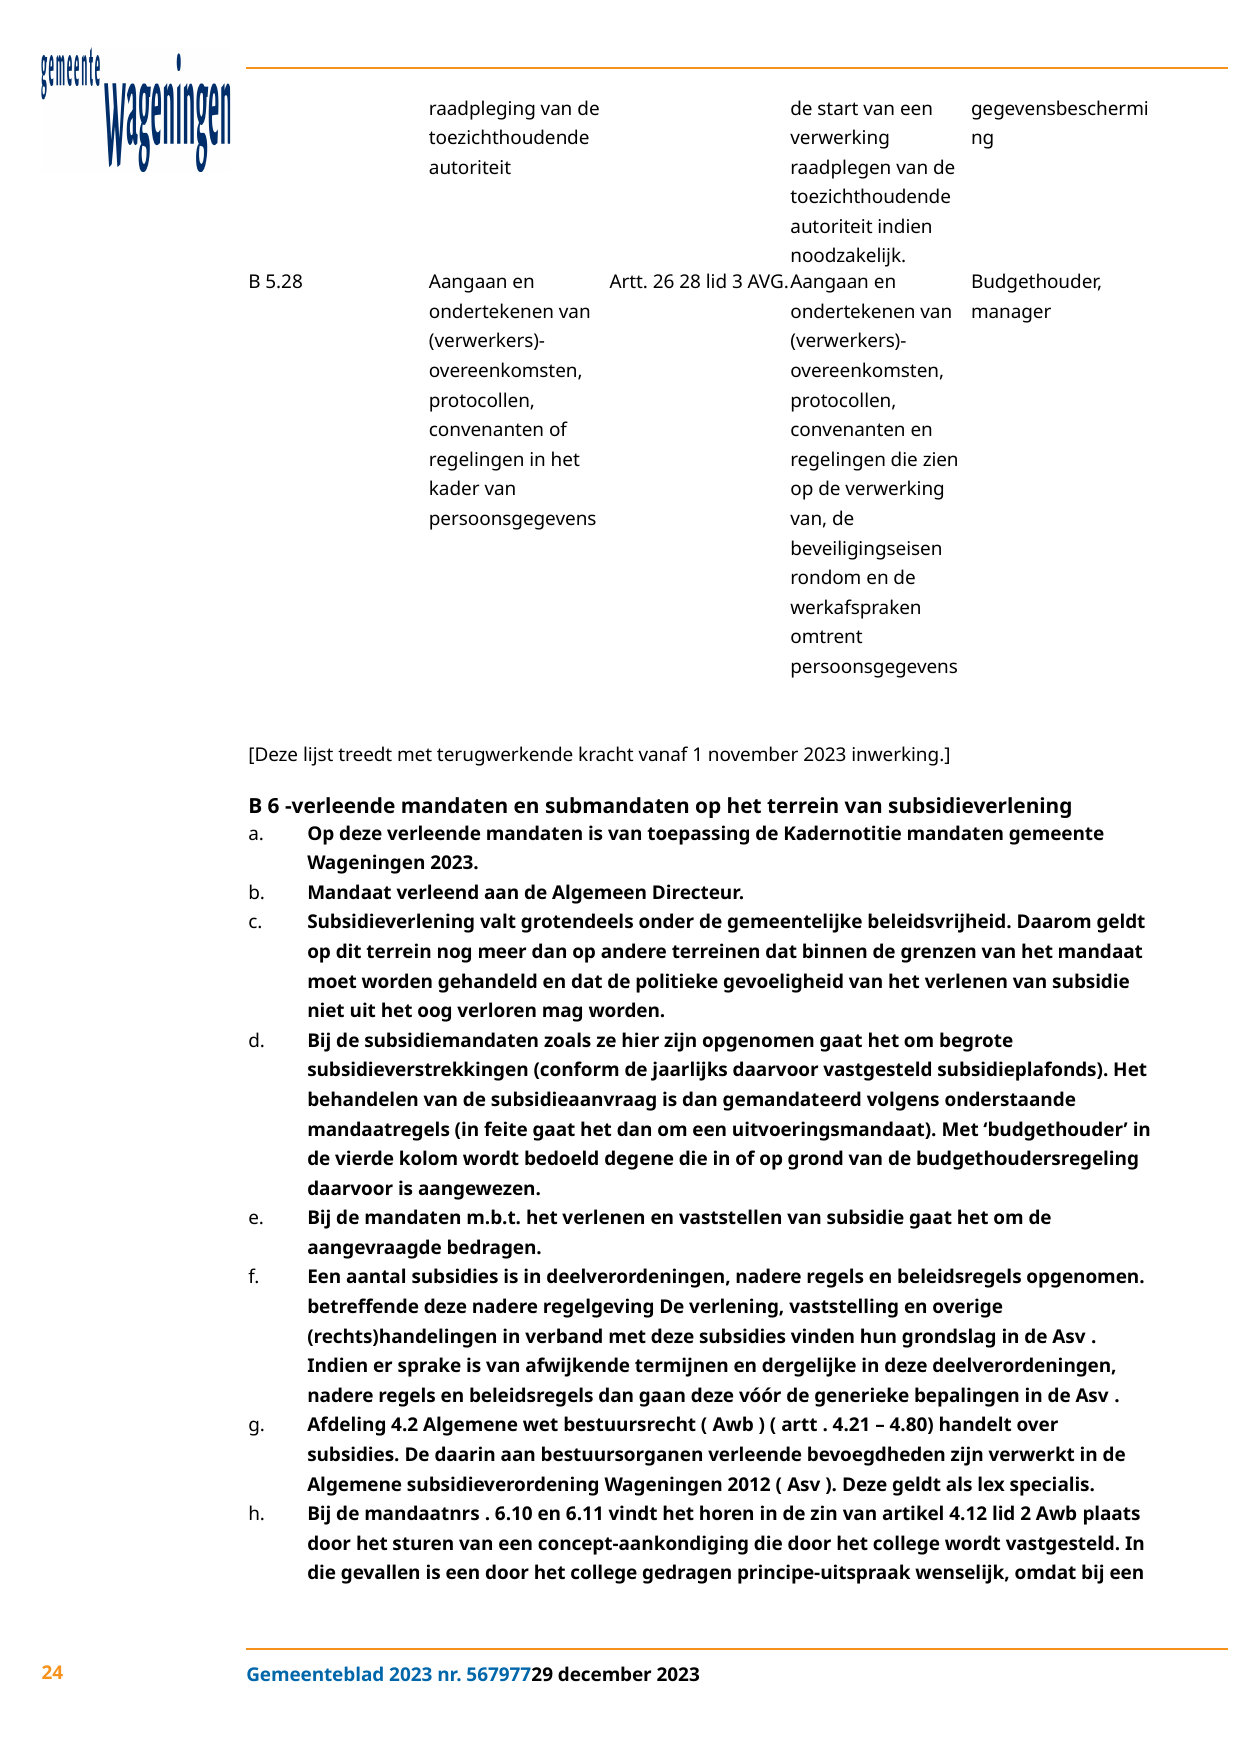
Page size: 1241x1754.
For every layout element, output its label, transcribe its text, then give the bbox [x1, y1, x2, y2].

list Mandaat verleend aan de Algemeen Directeur. [248, 879, 1152, 905]
list Afdeling 4.2 Algemene wet bestuursrecht ( Awb ) ( artt . 4.21 – 4.80) handelt over subsidies. De daarin aan bestuursorganen verleende bevoegdheden zijn verwerkt in de Algemene subsidieverordening Wageningen 2012 ( Asv ). Deze geldt als lex specialis. [248, 1412, 1152, 1497]
table_cell [609, 95, 790, 268]
table_cell gegevensbescherming [971, 95, 1152, 268]
picture [41, 47, 231, 172]
list Een aantal subsidies is in deelverordeningen, nadere regels en beleidsregels opgenomen. betreffende deze nadere regelgeving De verlening, vaststelling en overige (rechts)handelingen in verband met deze subsidies vinden hun grondslag in de Asv . Indien er sprake is van afwijkende termijnen en dergelijke in deze deelverordeningen, nadere regels en beleidsregels dan gaan deze vóór de generieke bepalingen in de Asv . [248, 1264, 1152, 1408]
list Op deze verleende mandaten is van toepassing de Kadernotitie mandaten gemeente Wageningen 2023. [248, 820, 1152, 875]
list Bij de subsidiemandaten zoals ze hier zijn opgenomen gaat het om begrote subsidieverstrekkingen (conform de jaarlijks daarvoor vastgesteld subsidieplafonds). Het behandelen van de subsidieaanvraag is dan gemandateerd volgens onderstaande mandaatregels (in feite gaat het dan om een uitvoeringsmandaat). Met ‘budgethouder’ in de vierde kolom wordt bedoeld degene die in of op grond van de budgethoudersregeling daarvoor is aangewezen. [248, 1027, 1152, 1201]
text [Deze lijst treedt met terugwerkende kracht vanaf 1 november 2023 inwerking.] [248, 741, 1152, 767]
table_cell Aangaan en ondertekenen van (verwerkers)-overeenkomsten, protocollen, convenanten of regelingen in het kader van persoonsgegevens [429, 269, 609, 679]
table_cell Artt. 26 28 lid 3 AVG. [609, 269, 790, 679]
table_cell [248, 95, 429, 268]
table_cell raadpleging van de toezichthoudende autoriteit [429, 95, 609, 268]
table_cell Aangaan en ondertekenen van (verwerkers)-overeenkomsten, protocollen, convenanten en regelingen die zien op de verwerking van, de beveiligingseisen rondom en de werkafspraken omtrent persoonsgegevens [790, 269, 971, 679]
list Subsidieverlening valt grotendeels onder de gemeentelijke beleidsvrijheid. Daarom geldt op dit terrein nog meer dan op andere terreinen dat binnen de grenzen van het mandaat moet worden gehandeld en dat de politieke gevoeligheid van het verlenen van subsidie niet uit het oog verloren mag worden. [248, 909, 1152, 1023]
text B 6 -verleende mandaten en submandaten op het terrein van subsidieverlening [248, 792, 1152, 820]
table_cell Budgethouder, manager [971, 269, 1152, 679]
table_cell de start van een verwerking raadplegen van de toezichthoudende autoriteit indien noodzakelijk. [790, 95, 971, 268]
list Bij de mandaatnrs . 6.10 en 6.11 vindt het horen in de zin van artikel 4.12 lid 2 Awb plaats door het sturen van een concept-aankondiging die door het college wordt vastgesteld. In die gevallen is een door het college gedragen principe-uitspraak wenselijk, omdat bij een [248, 1500, 1152, 1585]
table_cell B 5.28 [248, 269, 429, 679]
list Bij de mandaten m.b.t. het verlenen en vaststellen van subsidie gaat het om de aangevraagde bedragen. [248, 1204, 1152, 1260]
